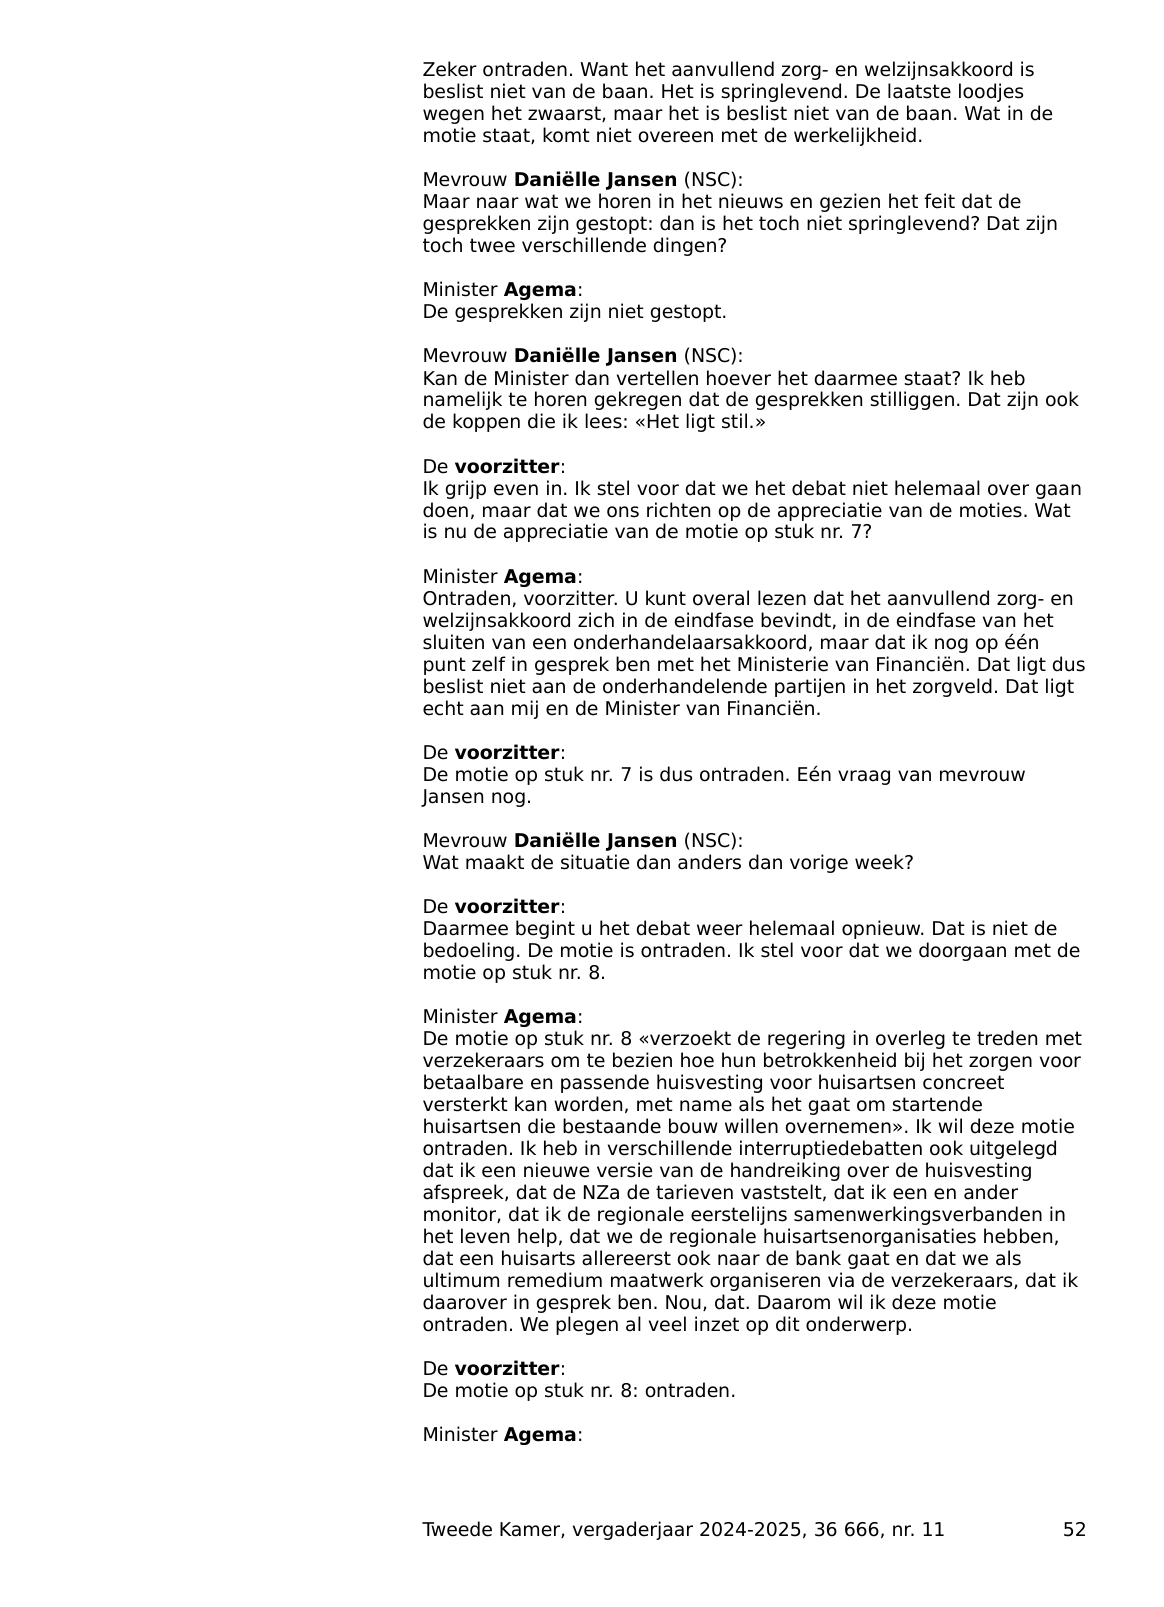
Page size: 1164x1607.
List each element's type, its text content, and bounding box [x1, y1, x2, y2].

text Daarmee begint u het debat weer helemaal opnieuw. Dat is niet de bedoeling. De motie is ontraden. Ik stel voor dat we doorgaan met de motie op stuk nr. 8. [422, 918, 1087, 984]
text De motie op stuk nr. 8 «verzoekt de regering in overleg te treden met verzekeraars om te bezien hoe hun betrokkenheid bij het zorgen voor betaalbare en passende huisvesting voor huisartsen concreet versterkt kan worden, met name als het gaat om startende huisartsen die bestaande bouw willen overnemen». Ik wil deze motie ontraden. Ik heb in verschillende interruptiedebatten ook uitgelegd dat ik een nieuwe versie van de handreiking over de huisvesting afspreek, dat de NZa de tarieven vaststelt, dat ik een en ander monitor, dat ik de regionale eerstelijns samenwerkingsverbanden in het leven help, dat we de regionale huisartsenorganisaties hebben, dat een huisarts allereerst ook naar de bank gaat en dat we als ultimum remedium maatwerk organiseren via de verzekeraars, dat ik daarover in gesprek ben. Nou, dat. Daarom wil ik deze motie ontraden. We plegen al veel inzet op dit onderwerp. [422, 1028, 1087, 1336]
text Kan de Minister dan vertellen hoever het daarmee staat? Ik heb namelijk te horen gekregen dat de gesprekken stilliggen. Dat zijn ook de koppen die ik lees: «Het ligt stil.» [422, 367, 1087, 433]
text De voorzitter: [422, 456, 1087, 477]
text De voorzitter: [422, 896, 1087, 918]
text Minister Agema: [422, 279, 1087, 301]
text De voorzitter: [422, 1358, 1087, 1380]
text Ik grijp even in. Ik stel voor dat we het debat niet helemaal over gaan doen, maar dat we ons richten op de appreciatie van de moties. Wat is nu de appreciatie van de motie op stuk nr. 7? [422, 477, 1087, 543]
text Mevrouw Daniëlle Jansen (NSC): [422, 345, 1087, 367]
text Zeker ontraden. Want het aanvullend zorg- en welzijnsakkoord is beslist niet van de baan. Het is springlevend. De laatste loodjes wegen het zwaarst, maar het is beslist niet van de baan. Wat in de motie staat, komt niet overeen met de werkelijkheid. [422, 59, 1087, 147]
text Ontraden, voorzitter. U kunt overal lezen dat het aanvullend zorg- en welzijnsakkoord zich in de eindfase bevindt, in de eindfase van het sluiten van een onderhandelaarsakkoord, maar dat ik nog op één punt zelf in gesprek ben met het Ministerie van Financiën. Dat ligt dus beslist niet aan de onderhandelende partijen in het zorgveld. Dat ligt echt aan mij en de Minister van Financiën. [422, 588, 1087, 719]
text Mevrouw Daniëlle Jansen (NSC): [422, 169, 1087, 191]
text De gesprekken zijn niet gestopt. [422, 301, 1087, 323]
text Minister Agema: [422, 1006, 1087, 1028]
text Mevrouw Daniëlle Jansen (NSC): [422, 830, 1087, 852]
text Wat maakt de situatie dan anders dan vorige week? [422, 852, 1087, 874]
text Maar naar wat we horen in het nieuws en gezien het feit dat de gesprekken zijn gestopt: dan is het toch niet springlevend? Dat zijn toch twee verschillende dingen? [422, 191, 1087, 257]
text Minister Agema: [422, 566, 1087, 588]
text De voorzitter: [422, 742, 1087, 764]
text Minister Agema: [422, 1424, 1087, 1446]
text De motie op stuk nr. 8: ontraden. [422, 1380, 1087, 1402]
text De motie op stuk nr. 7 is dus ontraden. Eén vraag van mevrouw Jansen nog. [422, 764, 1087, 808]
